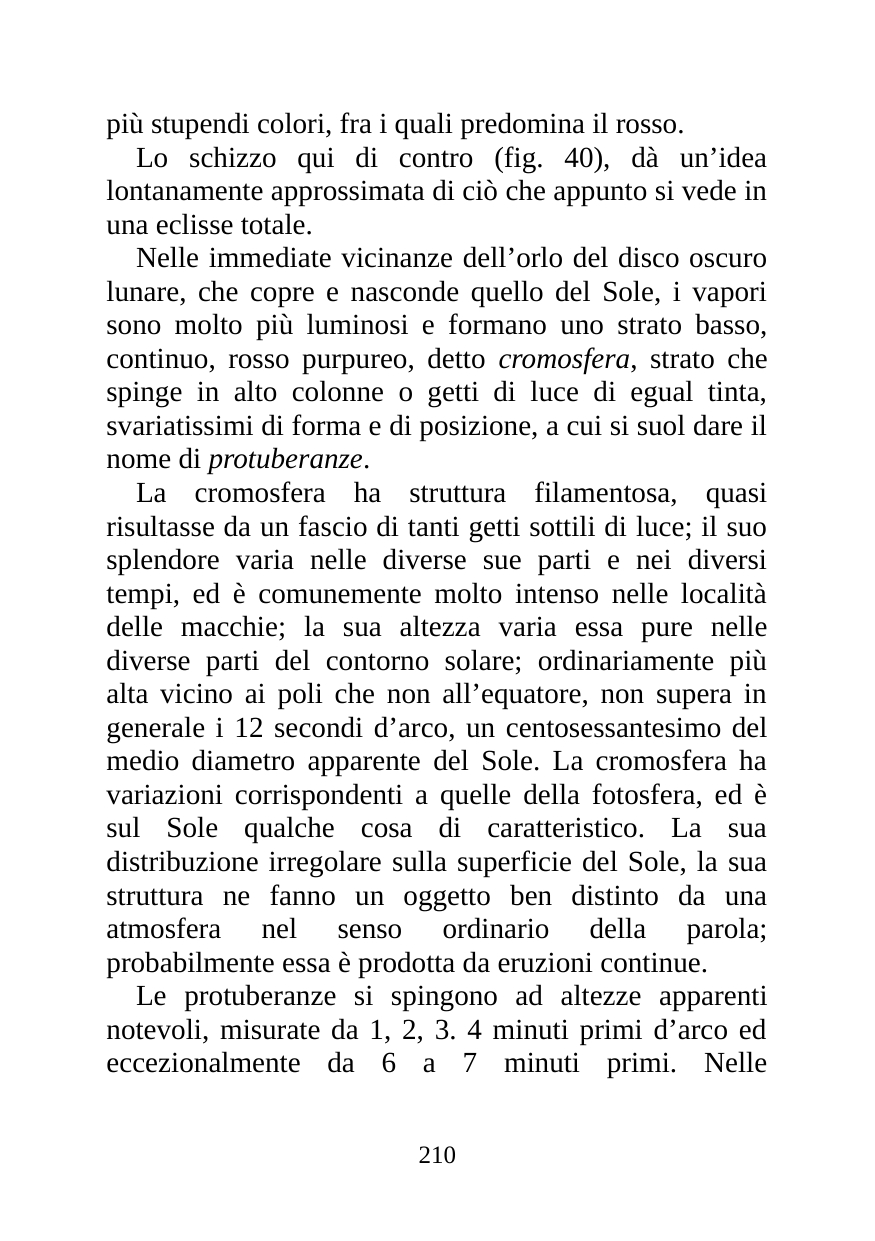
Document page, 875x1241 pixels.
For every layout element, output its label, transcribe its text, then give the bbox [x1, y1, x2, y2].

text La cromosfera ha struttura filamentosa, quasi risultasse da un fascio di tanti getti sottili di luce; il suo splendore varia nelle diverse sue parti e nei diversi tempi, ed è comunemente molto intenso nelle località delle macchie; la sua altezza varia essa pure nelle diverse parti del contorno solare; ordinariamente più alta vicino ai poli che non all’equatore, non supera in generale i 12 secondi d’arco, un centosessantesimo del medio diametro apparente del Sole. La cromosfera ha variazioni corrispondenti a quelle della fotosfera, ed è sul Sole qualche cosa di caratteristico. La sua distribuzione irregolare sulla superficie del Sole, la sua struttura ne fanno un oggetto ben distinto da una atmosfera nel senso ordinario della parola; probabilmente essa è prodotta da eruzioni continue. [106, 475, 768, 978]
text più stupendi colori, fra i quali predomina il rosso. [106, 106, 768, 140]
text Nelle immediate vicinanze dell’orlo del disco oscuro lunare, che copre e nasconde quello del Sole, i vapori sono molto più luminosi e formano uno strato basso, continuo, rosso purpureo, detto cromosfera, strato che spinge in alto colonne o getti di luce di egual tinta, svariatissimi di forma e di posizione, a cui si suol dare il nome di protuberanze. [106, 240, 768, 475]
text Lo schizzo qui di contro (fig. 40), dà un’idea lontanamente approssimata di ciò che appunto si vede in una eclisse totale. [106, 140, 768, 240]
text Le protuberanze si spingono ad altezze apparenti notevoli, misurate da 1, 2, 3. 4 minuti primi d’arco ed eccezionalmente da 6 a 7 minuti primi. Nelle [106, 978, 768, 1079]
